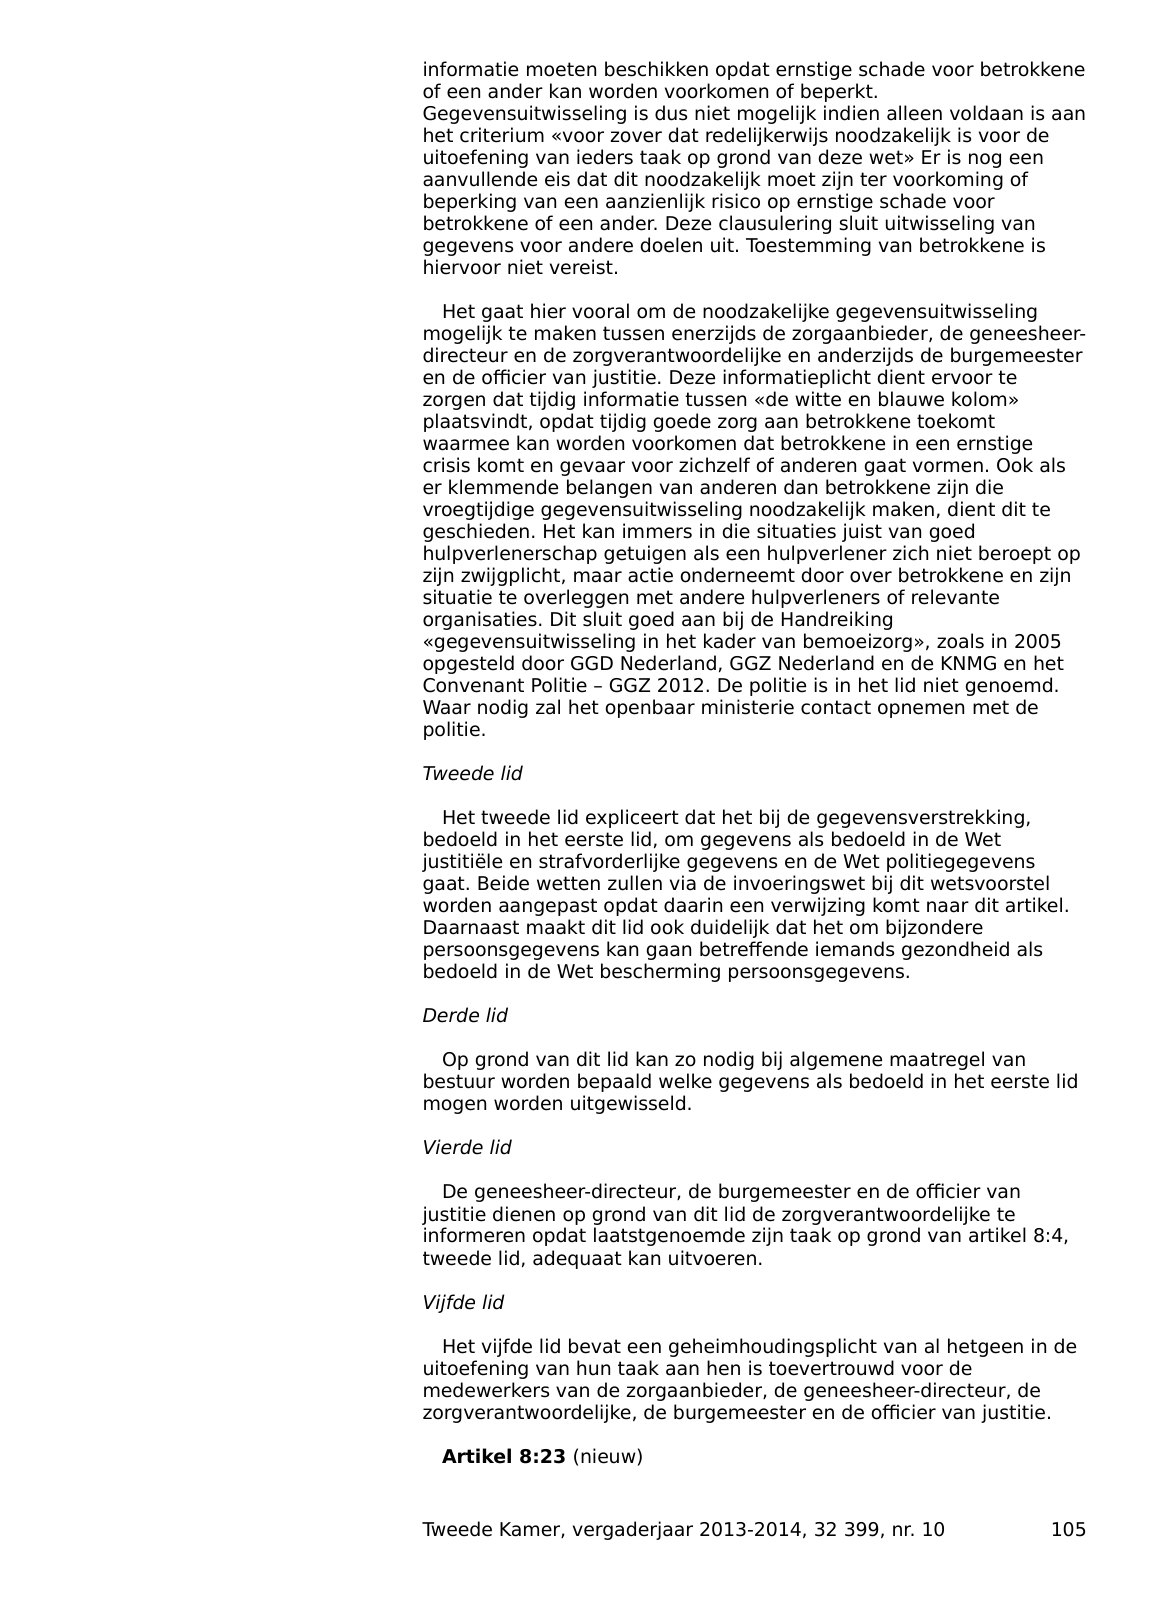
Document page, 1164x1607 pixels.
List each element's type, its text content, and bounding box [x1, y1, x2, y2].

text informatie moeten beschikken opdat ernstige schade voor betrokkene of een ander kan worden voorkomen of beperkt. Gegevensuitwisseling is dus niet mogelijk indien alleen voldaan is aan het criterium «voor zover dat redelijkerwijs noodzakelijk is voor de uitoefening van ieders taak op grond van deze wet» Er is nog een aanvullende eis dat dit noodzakelijk moet zijn ter voorkoming of beperking van een aanzienlijk risico op ernstige schade voor betrokkene of een ander. Deze clausulering sluit uitwisseling van gegevens voor andere doelen uit. Toestemming van betrokkene is hiervoor niet vereist. [422, 59, 1087, 279]
text Het gaat hier vooral om de noodzakelijke gegevensuitwisseling mogelijk te maken tussen enerzijds de zorgaanbieder, de geneesheer-directeur en de zorgverantwoordelijke en anderzijds de burgemeester en de officier van justitie. Deze informatieplicht dient ervoor te zorgen dat tijdig informatie tussen «de witte en blauwe kolom» plaatsvindt, opdat tijdig goede zorg aan betrokkene toekomt waarmee kan worden voorkomen dat betrokkene in een ernstige crisis komt en gevaar voor zichzelf of anderen gaat vormen. Ook als er klemmende belangen van anderen dan betrokkene zijn die vroegtijdige gegevensuitwisseling noodzakelijk maken, dient dit te geschieden. Het kan immers in die situaties juist van goed hulpverlenerschap getuigen als een hulpverlener zich niet beroept op zijn zwijgplicht, maar actie onderneemt door over betrokkene en zijn situatie te overleggen met andere hulpverleners of relevante organisaties. Dit sluit goed aan bij de Handreiking «gegevensuitwisseling in het kader van bemoeizorg», zoals in 2005 opgesteld door GGD Nederland, GGZ Nederland en de KNMG en het Convenant Politie – GGZ 2012. De politie is in het lid niet genoemd. Waar nodig zal het openbaar ministerie contact opnemen met de politie. [422, 301, 1087, 741]
text Artikel 8:23 (nieuw) [422, 1446, 1087, 1468]
subtitle Tweede lid [422, 763, 1087, 785]
text De geneesheer-directeur, de burgemeester en de officier van justitie dienen op grond van dit lid de zorgverantwoordelijke te informeren opdat laatstgenoemde zijn taak op grond van artikel 8:4, tweede lid, adequaat kan uitvoeren. [422, 1181, 1087, 1269]
subtitle Derde lid [422, 1005, 1087, 1027]
text Het vijfde lid bevat een geheimhoudingsplicht van al hetgeen in de uitoefening van hun taak aan hen is toevertrouwd voor de medewerkers van de zorgaanbieder, de geneesheer-directeur, de zorgverantwoordelijke, de burgemeester en de officier van justitie. [422, 1336, 1087, 1424]
subtitle Vijfde lid [422, 1292, 1087, 1313]
text Op grond van dit lid kan zo nodig bij algemene maatregel van bestuur worden bepaald welke gegevens als bedoeld in het eerste lid mogen worden uitgewisseld. [422, 1049, 1087, 1115]
subtitle Vierde lid [422, 1137, 1087, 1159]
text Het tweede lid expliceert dat het bij de gegevensverstrekking, bedoeld in het eerste lid, om gegevens als bedoeld in de Wet justitiële en strafvorderlijke gegevens en de Wet politiegegevens gaat. Beide wetten zullen via de invoeringswet bij dit wetsvoorstel worden aangepast opdat daarin een verwijzing komt naar dit artikel. Daarnaast maakt dit lid ook duidelijk dat het om bijzondere persoonsgegevens kan gaan betreffende iemands gezondheid als bedoeld in de Wet bescherming persoonsgegevens. [422, 807, 1087, 983]
